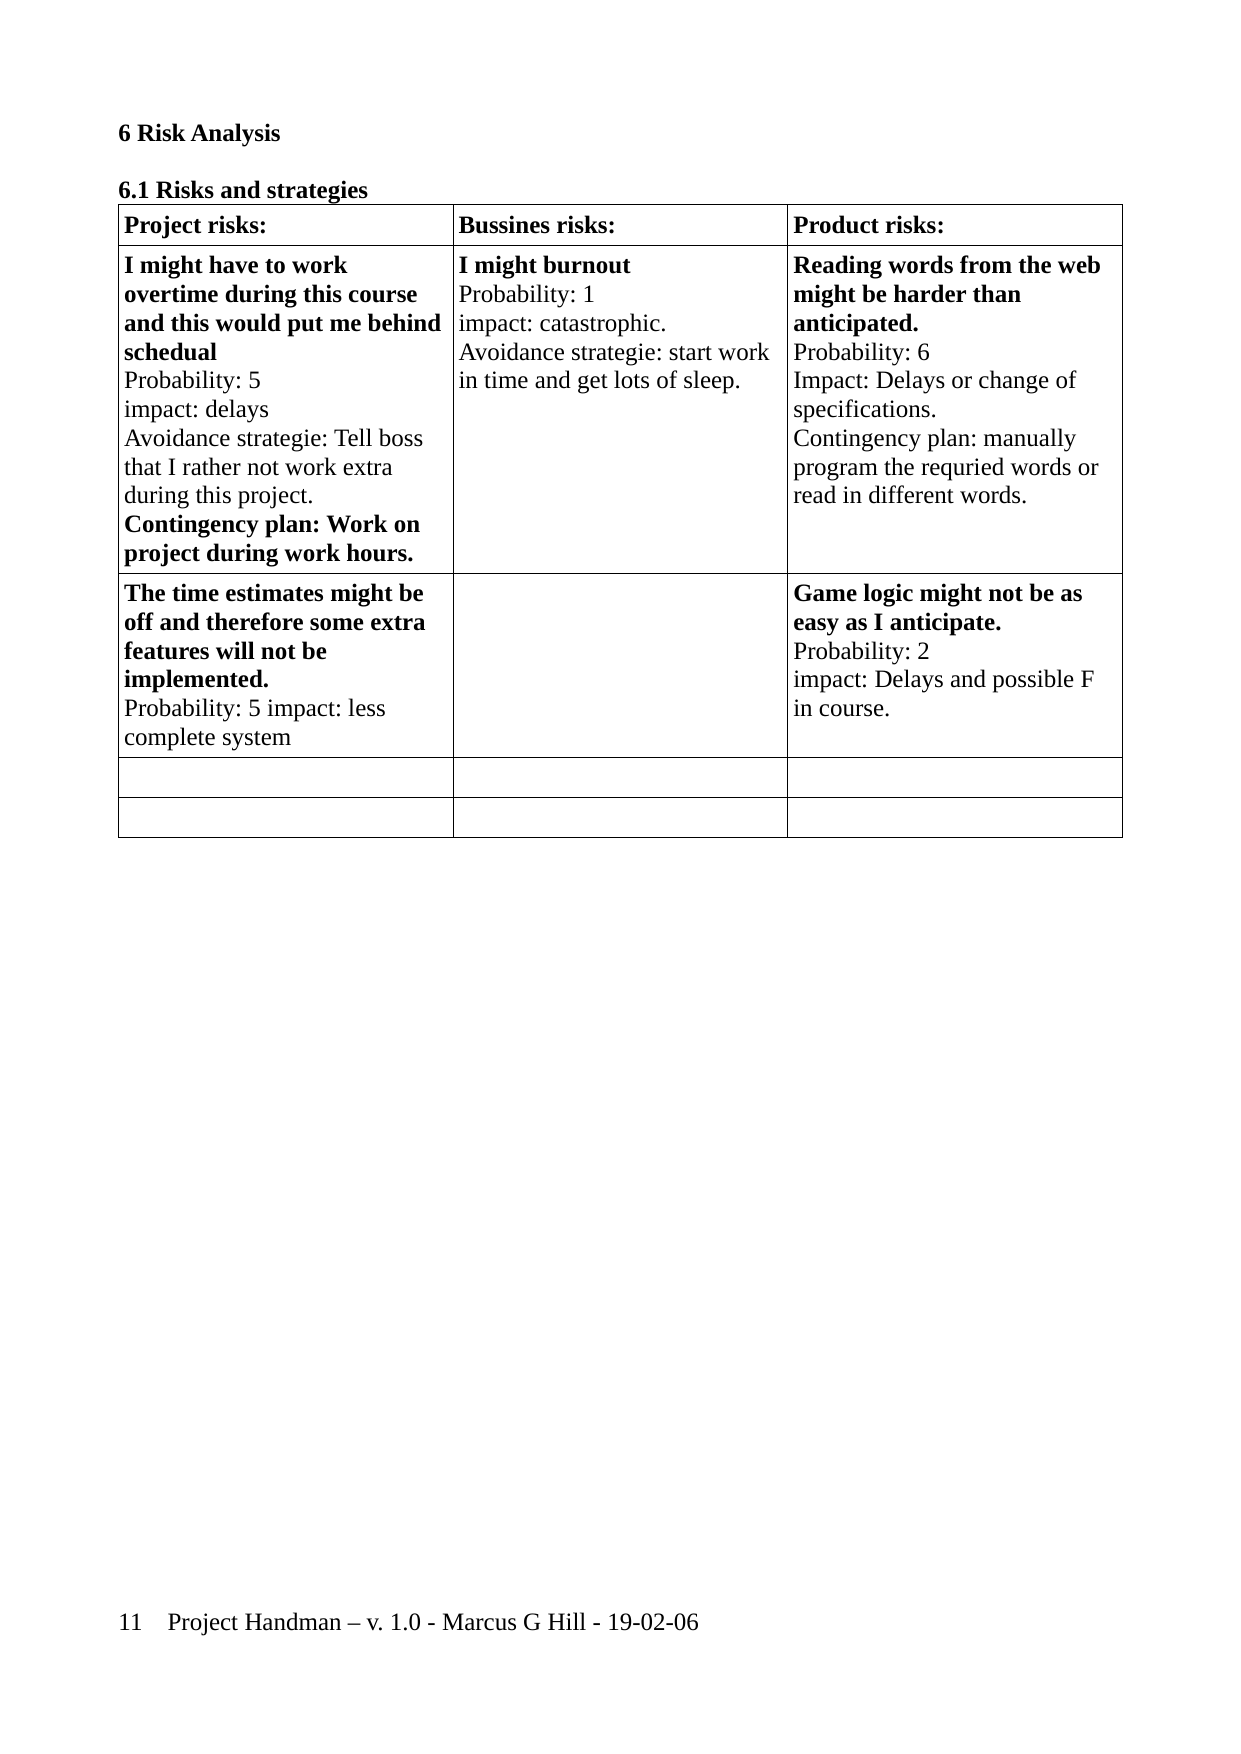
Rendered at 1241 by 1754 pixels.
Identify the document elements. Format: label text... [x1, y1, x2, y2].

table_cell I might burnout Probability: 1 impact: catastrophic. Avoidance strategie: start work in time and get lots of sleep. [454, 246, 787, 572]
table_cell Game logic might not be as easy as I anticipate. Probability: 2 impact: Delays and possible F in course. [788, 574, 1122, 757]
table_header [454, 758, 787, 797]
table_cell I might have to work overtime during this course and this would put me behind schedual Probability: 5 impact: delays Avoidance strategie: Tell boss that I rather not work extra during this project. Contingency plan: Work on project during work hours. [119, 246, 453, 572]
table_cell Reading words from the web might be harder than anticipated. Probability: 6 Impact: Delays or change of specifications. Contingency plan: manually program the requried words or read in different words. [788, 246, 1122, 572]
table_cell [454, 798, 787, 837]
table_cell [119, 798, 453, 837]
table_header [788, 758, 1122, 797]
table_header [119, 758, 453, 797]
table_header Product risks: [788, 205, 1122, 245]
table_header Bussines risks: [454, 205, 787, 245]
table_cell [788, 798, 1122, 837]
text 6 Risk Analysis [118, 118, 1122, 147]
table_header Project risks: [119, 205, 453, 245]
table_cell The time estimates might be off and therefore some extra features will not be implemented. Probability: 5 impact: less complete system [119, 574, 453, 757]
table_cell [454, 574, 787, 757]
text 6.1 Risks and strategies [118, 176, 1122, 204]
